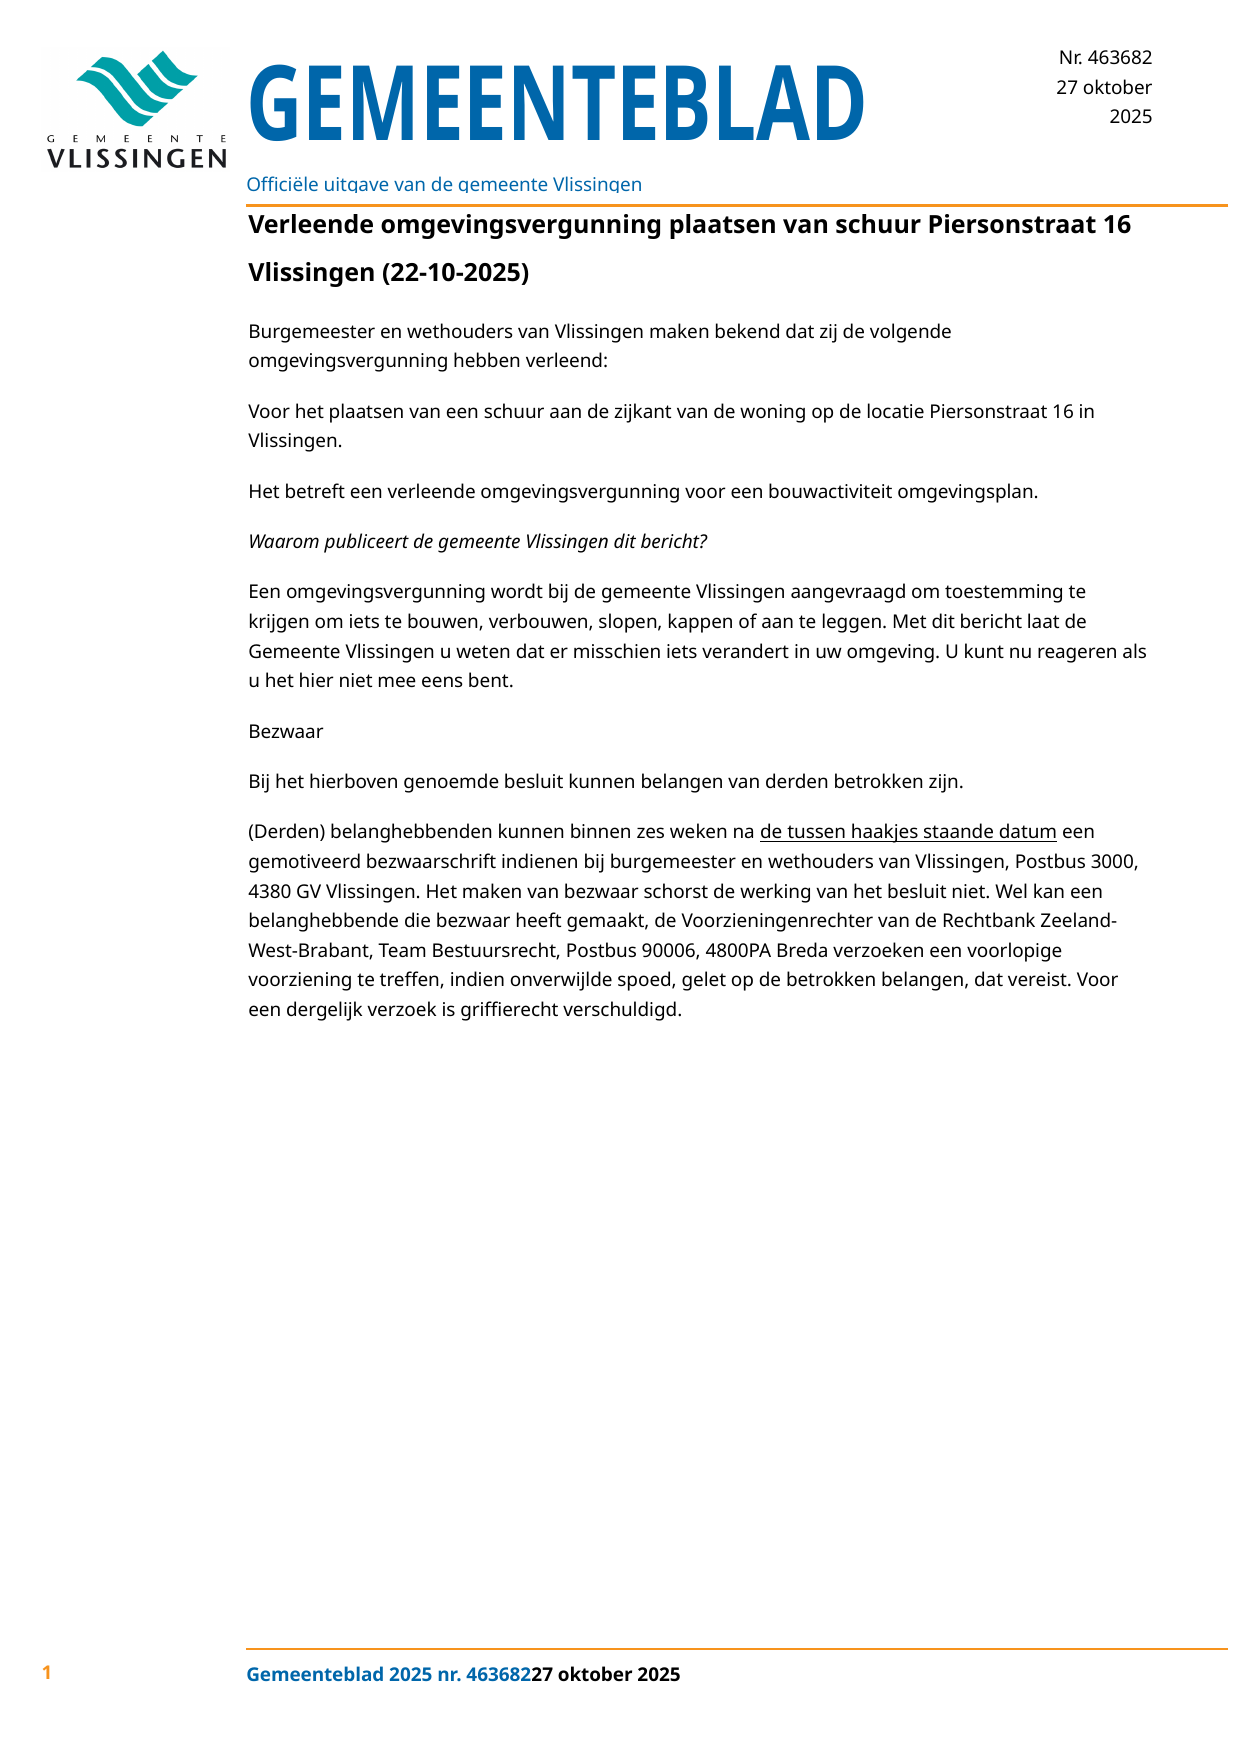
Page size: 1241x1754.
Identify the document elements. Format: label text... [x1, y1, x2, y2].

text Verleende omgevingsvergunning plaatsen van schuur Piersonstraat 16 Vlissingen (22-10-2025) [248, 207, 1152, 288]
text Een omgevingsvergunning wordt bij de gemeente Vlissingen aangevraagd om toestemming te krijgen om iets te bouwen, verbouwen, slopen, kappen of aan te leggen. Met dit bericht laat de Gemeente Vlissingen u weten dat er misschien iets verandert in uw omgeving. U kunt nu reageren als u het hier niet mee eens bent. [248, 579, 1152, 693]
text Voor het plaatsen van een schuur aan de zijkant van de woning op de locatie Piersonstraat 16 in Vlissingen. [248, 398, 1152, 453]
text Bezwaar [248, 718, 1152, 744]
text Bij het hierboven genoemde besluit kunnen belangen van derden betrokken zijn. [248, 768, 1152, 794]
picture [41, 47, 231, 172]
text Waarom publiceert de gemeente Vlissingen dit bericht? [248, 528, 1152, 554]
text Burgemeester en wethouders van Vlissingen maken bekend dat zij de volgende omgevingsvergunning hebben verleend: [248, 318, 1152, 373]
text Het betreft een verleende omgevingsvergunning voor een bouwactiviteit omgevingsplan. [248, 478, 1152, 504]
text (Derden) belanghebbenden kunnen binnen zes weken na de tussen haakjes staande datum een gemotiveerd bezwaarschrift indienen bij burgemeester en wethouders van Vlissingen, Postbus 3000, 4380 GV Vlissingen. Het maken van bezwaar schorst de werking van het besluit niet. Wel kan een belanghebbende die bezwaar heeft gemaakt, de Voorzieningenrechter van de Rechtbank Zeeland-West-Brabant, Team Bestuursrecht, Postbus 90006, 4800PA Breda verzoeken een voorlopige voorziening te treffen, indien onverwijlde spoed, gelet op de betrokken belangen, dat vereist. Voor een dergelijk verzoek is griffierecht verschuldigd. [248, 819, 1152, 1022]
